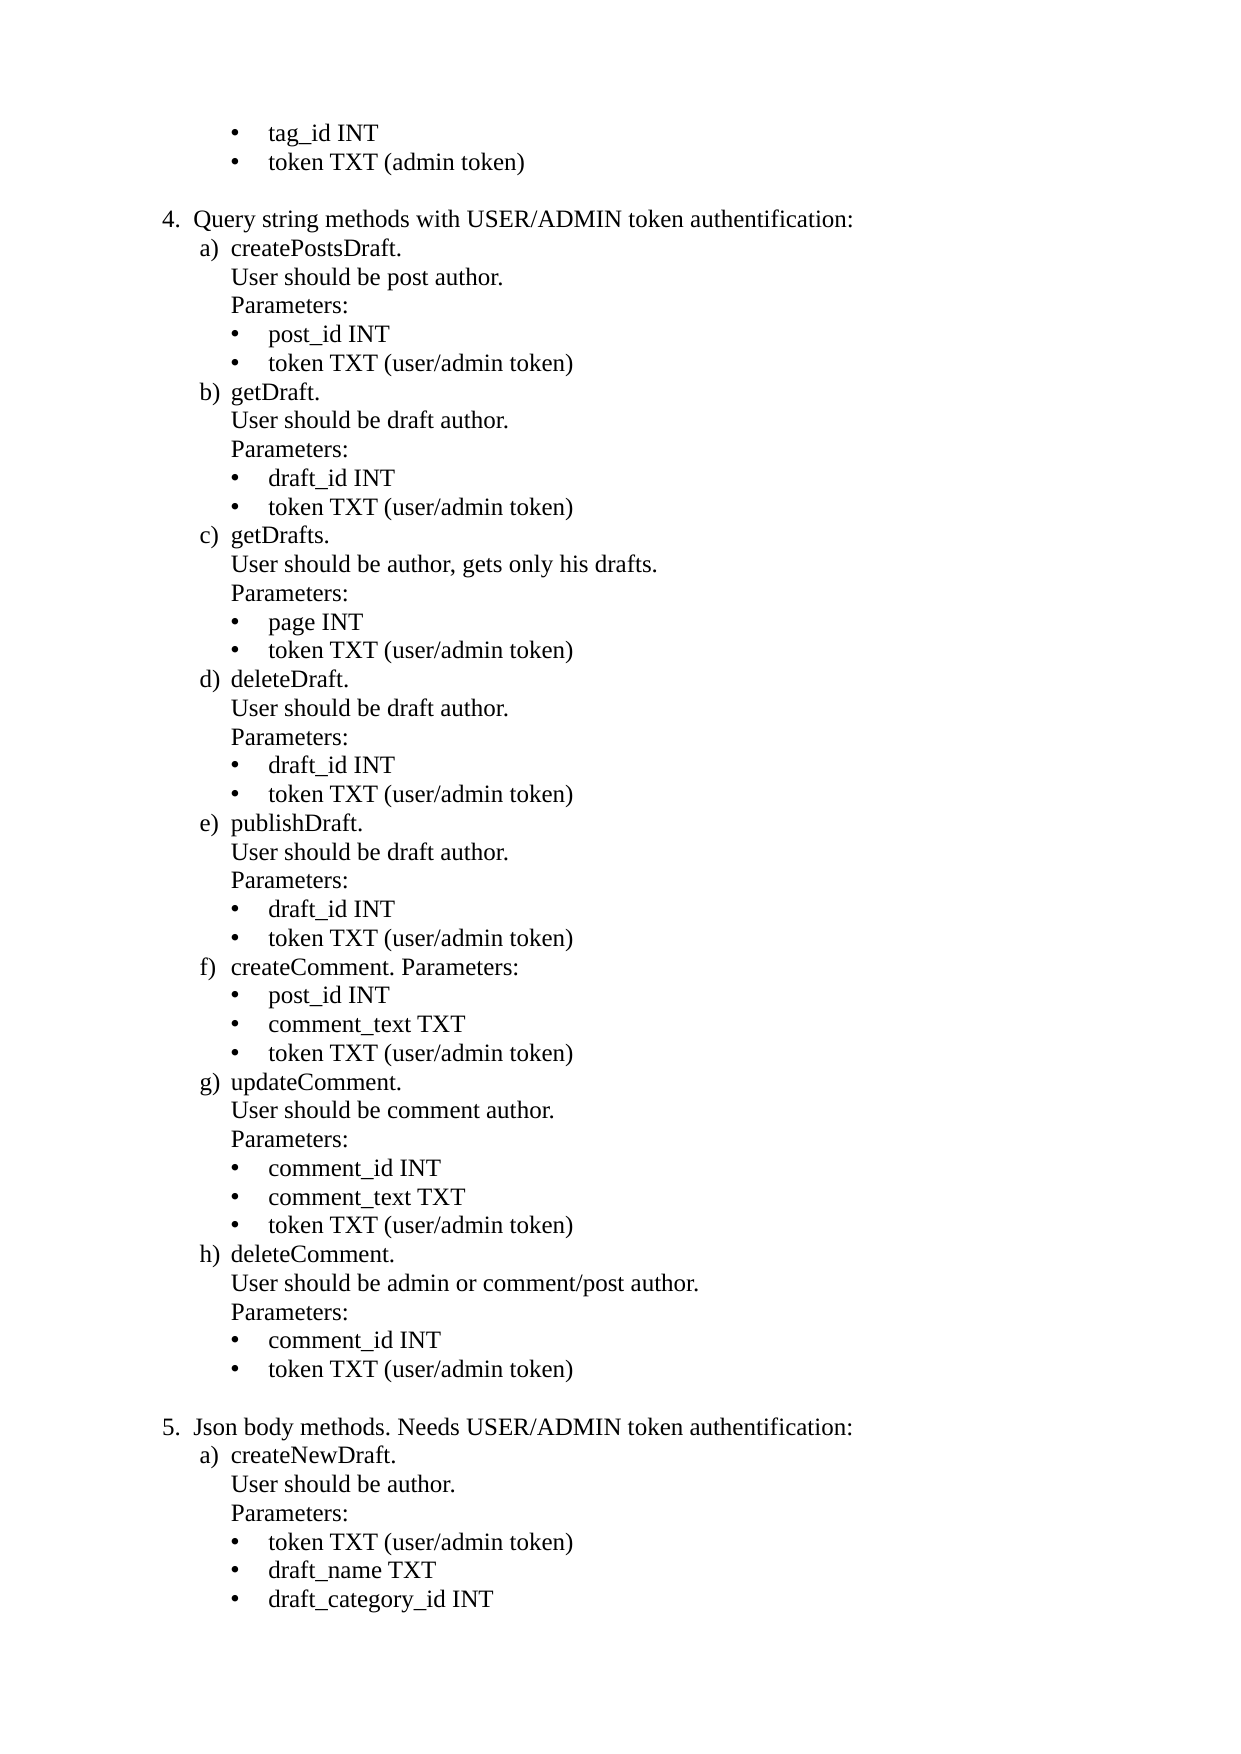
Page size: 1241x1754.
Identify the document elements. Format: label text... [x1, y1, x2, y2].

list post_id INT [231, 981, 1122, 1009]
list draft_category_id INT [231, 1584, 1122, 1613]
list token TXT (user/admin token) [231, 1038, 1122, 1067]
list Parameters: [193, 1124, 1122, 1153]
list token TXT (user/admin token) [231, 636, 1122, 664]
list User should be comment author. [193, 1096, 1122, 1124]
list getDraft. [193, 377, 1122, 406]
list User should be draft author. [193, 837, 1122, 866]
list Parameters: [193, 291, 1122, 319]
list token TXT (user/admin token) [231, 348, 1122, 377]
list token TXT (user/admin token) [231, 923, 1122, 952]
list draft_id INT [231, 463, 1122, 492]
list createComment. Parameters: [193, 952, 1122, 981]
list User should be draft author. [193, 693, 1122, 722]
list deleteComment. [193, 1239, 1122, 1268]
list draft_id INT [231, 751, 1122, 779]
list post_id INT [231, 319, 1122, 348]
list Json body methods. Needs USER/ADMIN token authentification: [156, 1412, 1122, 1441]
list draft_id INT [231, 894, 1122, 923]
list updateComment. [193, 1067, 1122, 1096]
list page INT [231, 607, 1122, 636]
list User should be post author. [193, 262, 1122, 291]
list tag_id INT [231, 118, 1122, 147]
list deleteDraft. [193, 664, 1122, 693]
list User should be author. [193, 1469, 1122, 1498]
list token TXT (user/admin token) [231, 1527, 1122, 1556]
list comment_text TXT [231, 1009, 1122, 1038]
list token TXT (user/admin token) [231, 1211, 1122, 1239]
list draft_name TXT [231, 1556, 1122, 1584]
list token TXT (user/admin token) [231, 492, 1122, 521]
list comment_id INT [231, 1326, 1122, 1354]
list User should be admin or comment/post author. [193, 1268, 1122, 1297]
list User should be author, gets only his drafts. [193, 549, 1122, 578]
list Query string methods with USER/ADMIN token authentification: [156, 204, 1122, 233]
list token TXT (admin token) [231, 147, 1122, 176]
list publishDraft. [193, 808, 1122, 837]
list Parameters: [193, 722, 1122, 751]
list Parameters: [193, 866, 1122, 894]
list Parameters: [193, 1498, 1122, 1527]
list token TXT (user/admin token) [231, 779, 1122, 808]
list Parameters: [193, 434, 1122, 463]
list createPostsDraft. [193, 233, 1122, 262]
list User should be draft author. [193, 406, 1122, 434]
list comment_text TXT [231, 1182, 1122, 1211]
list Parameters: [193, 578, 1122, 607]
list createNewDraft. [193, 1441, 1122, 1469]
list token TXT (user/admin token) [231, 1354, 1122, 1383]
list comment_id INT [231, 1153, 1122, 1182]
list Parameters: [193, 1297, 1122, 1326]
list getDrafts. [193, 521, 1122, 549]
